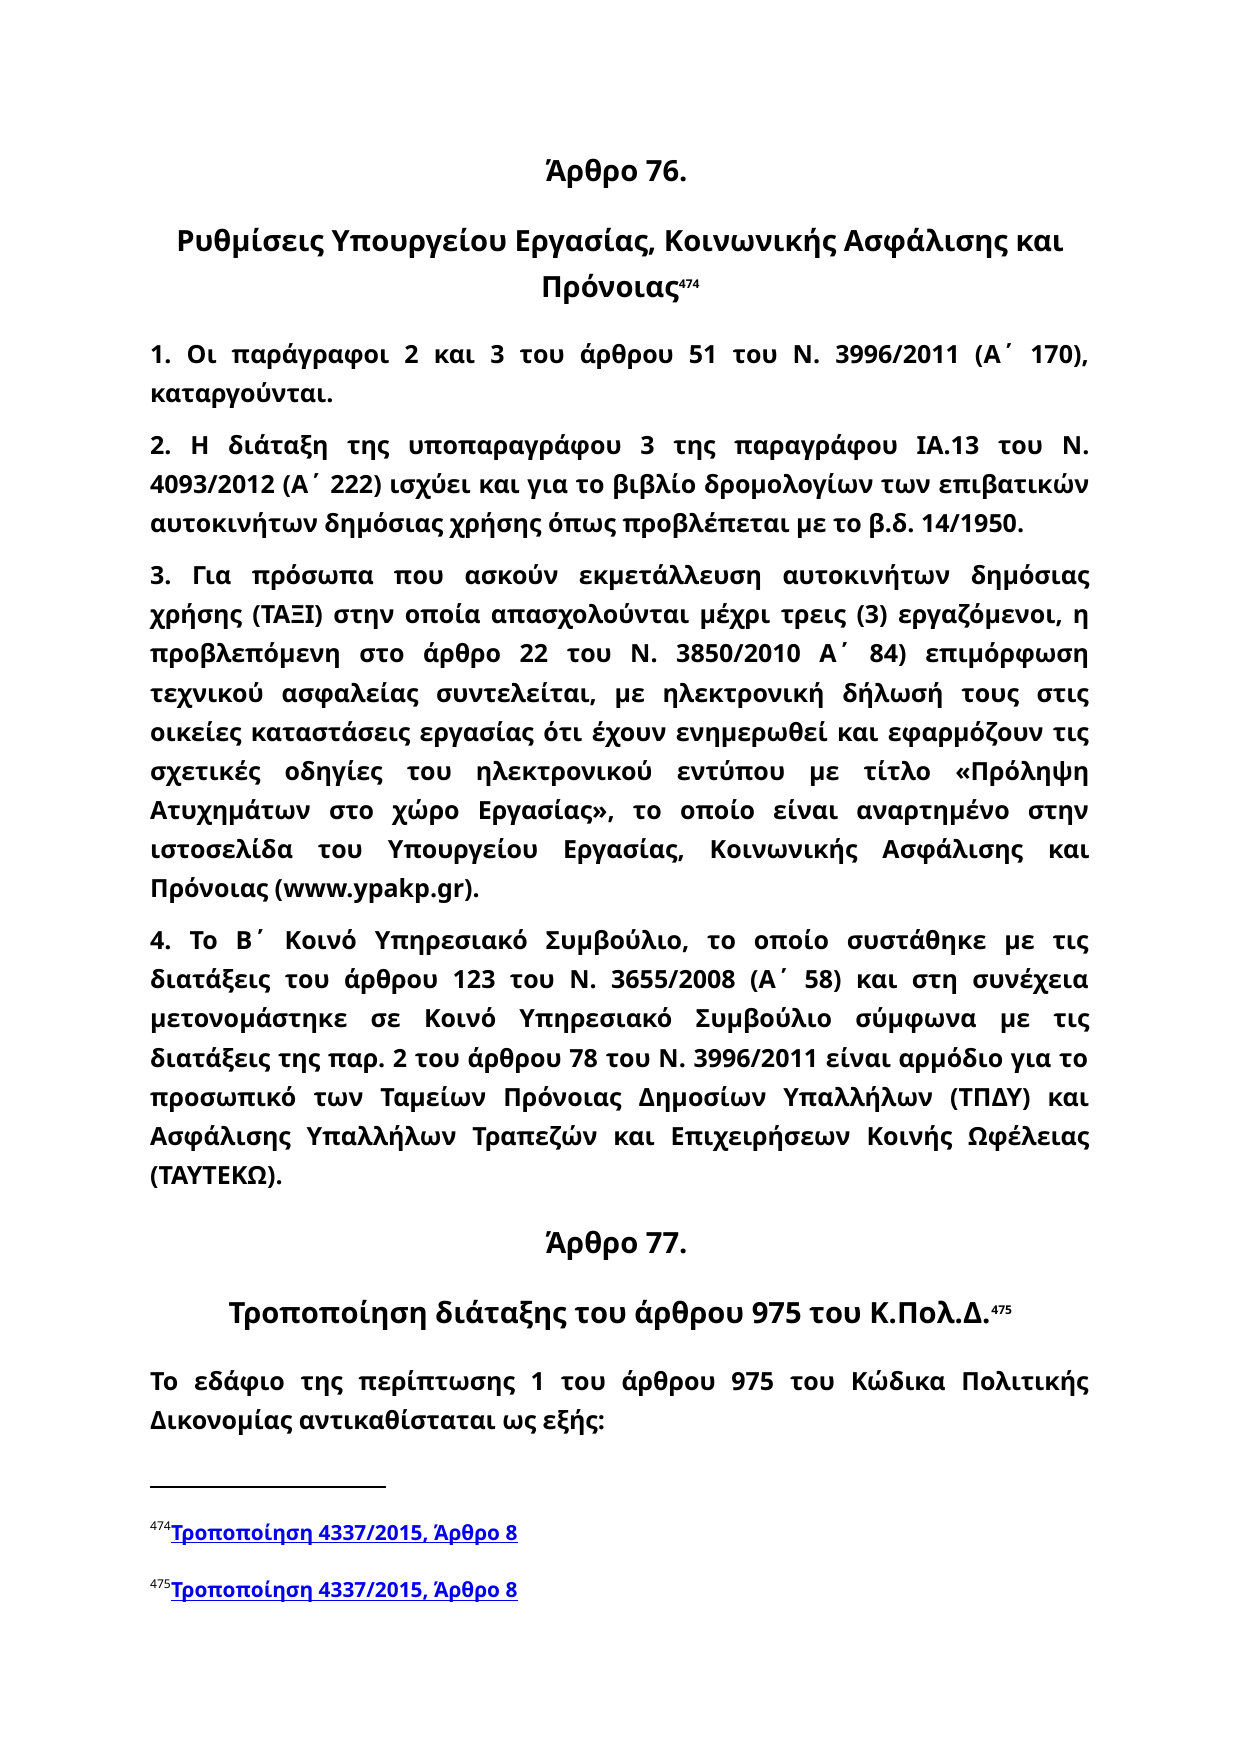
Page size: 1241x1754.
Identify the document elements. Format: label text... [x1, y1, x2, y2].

text Τροποποίηση 4337/2015, Άρθρο 8 [150, 1576, 1090, 1604]
subtitle Τροποποίηση διάταξης του άρθρου 975 του Κ.Πολ.Δ. [150, 1292, 1090, 1332]
text 2. Η διάταξη της υποπαραγράφου 3 της παραγράφου ΙΑ.13 του Ν. 4093/2012 (Α΄ 222) ισχύει και για το βιβλίο δρομολογίων των επιβατικών αυτοκινήτων δημόσιας χρήσης όπως προβλέπεται με το β.δ. 14/1950. [150, 428, 1090, 540]
subtitle Ρυθμίσεις Υπουργείου Εργασίας, Κοινωνικής Ασφάλισης και Πρόνοιας [150, 221, 1090, 306]
text 4. Το Β΄ Κοινό Υπηρεσιακό Συμβούλιο, το οποίο συστάθηκε με τις διατάξεις του άρθρου 123 του Ν. 3655/2008 (Α΄ 58) και στη συνέχεια μετονομάστηκε σε Κοινό Υπηρεσιακό Συμβούλιο σύμφωνα με τις διατάξεις της παρ. 2 του άρθρου 78 του Ν. 3996/2011 είναι αρμόδιο για το προσωπικό των Ταμείων Πρόνοιας Δημοσίων Υπαλλήλων (ΤΠΔΥ) και Ασφάλισης Υπαλλήλων Τραπεζών και Επιχειρήσεων Κοινής Ωφέλειας (ΤΑΥΤΕΚΩ). [150, 923, 1090, 1192]
subtitle Άρθρο 76. [150, 150, 1090, 190]
subtitle Άρθρο 77. [150, 1222, 1090, 1262]
text Τροποποίηση 4337/2015, Άρθρο 8 [150, 1518, 1090, 1546]
text 3. Για πρόσωπα που ασκούν εκμετάλλευση αυτοκινήτων δημόσιας χρήσης (ΤΑΞΙ) στην οποία απασχολούνται μέχρι τρεις (3) εργαζόμενοι, η προβλεπόμενη στο άρθρο 22 του Ν. 3850/2010 Α΄ 84) επιμόρφωση τεχνικού ασφαλείας συντελείται, με ηλεκτρονική δήλωσή τους στις οικείες καταστάσεις εργασίας ότι έχουν ενημερωθεί και εφαρμόζουν τις σχετικές οδηγίες του ηλεκτρονικού εντύπου με τίτλο «Πρόληψη Ατυχημάτων στο χώρο Εργασίας», το οποίο είναι αναρτημένο στην ιστοσελίδα του Υπουργείου Εργασίας, Κοινωνικής Ασφάλισης και Πρόνοιας (www.ypakp.gr). [150, 558, 1090, 905]
text Το εδάφιο της περίπτωσης 1 του άρθρου 975 του Κώδικα Πολιτικής Δικονομίας αντικαθίσταται ως εξής: [150, 1363, 1090, 1436]
text 1. Οι παράγραφοι 2 και 3 του άρθρου 51 του Ν. 3996/2011 (Α΄ 170), καταργούνται. [150, 337, 1090, 410]
